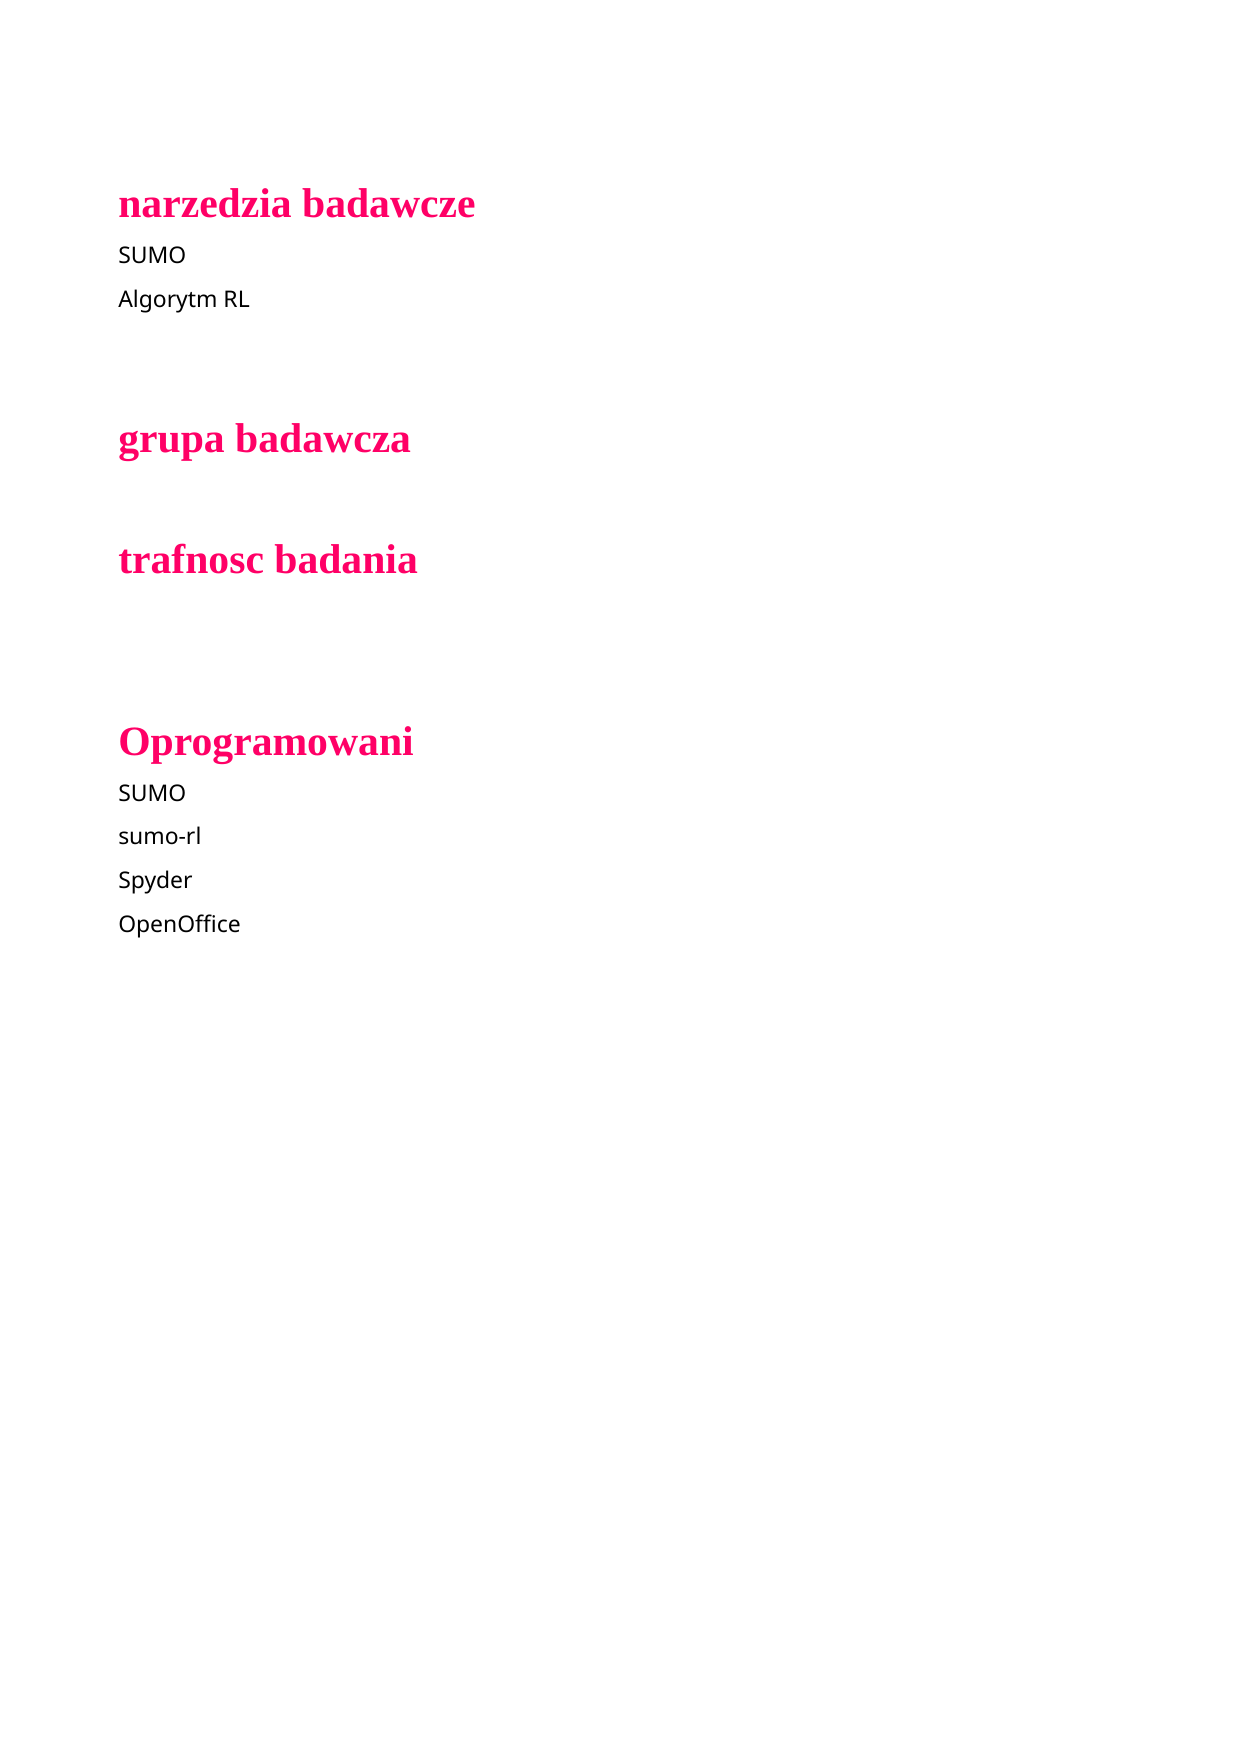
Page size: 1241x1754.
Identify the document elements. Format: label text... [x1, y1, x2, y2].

text sumo-rl [118, 820, 1122, 851]
text trafnosc badania [118, 535, 1122, 583]
text Spyder [118, 864, 1122, 895]
text narzedzia badawcze [118, 178, 1122, 226]
text Algorytm RL [118, 283, 1122, 314]
text grupa badawcza [118, 414, 1122, 462]
text OpenOffice [118, 908, 1122, 939]
text SUMO [118, 776, 1122, 808]
text SUMO [118, 239, 1122, 270]
text Oprogramowani [118, 716, 1122, 764]
